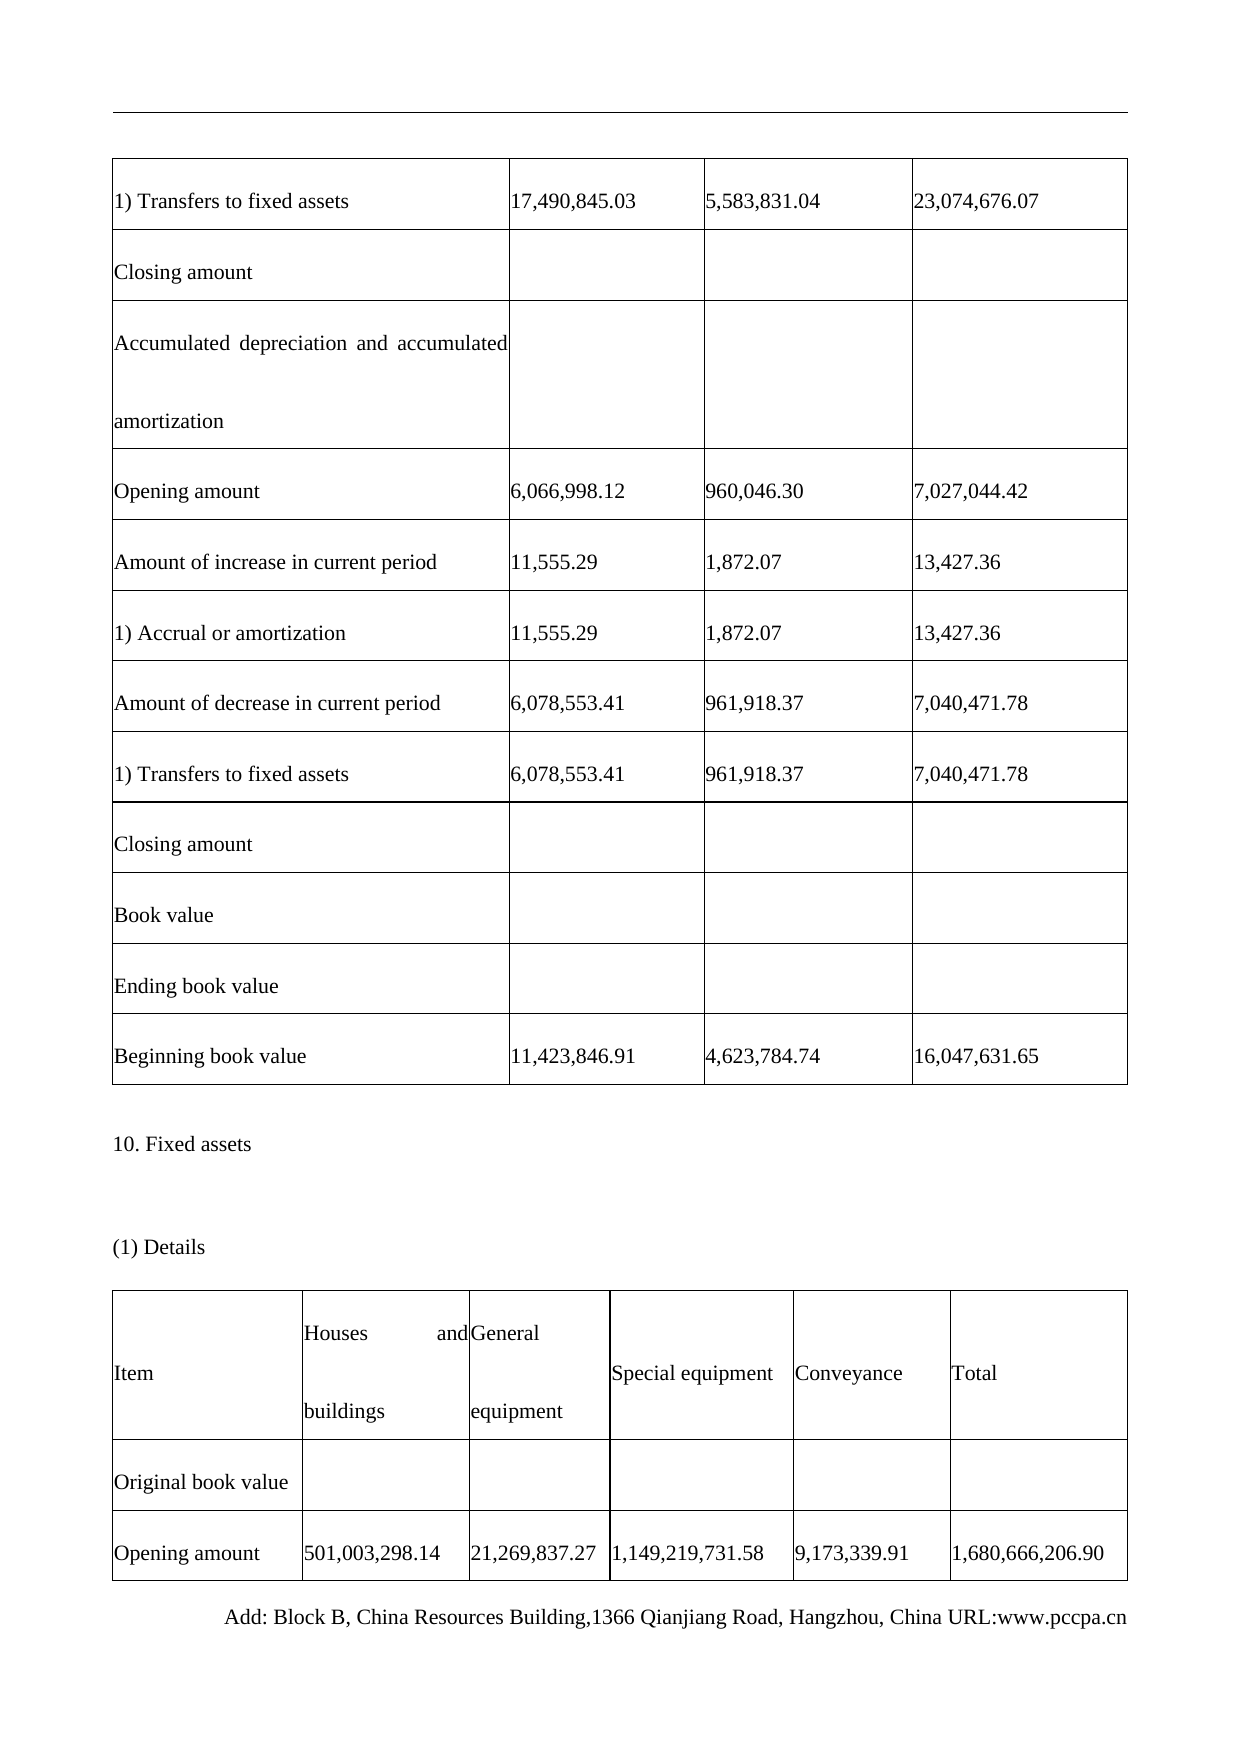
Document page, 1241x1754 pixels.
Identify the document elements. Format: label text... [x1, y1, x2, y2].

table_header General equipment [470, 1291, 609, 1439]
table_cell Book value [113, 873, 509, 943]
table_cell Amount of increase in current period [113, 520, 509, 589]
table_cell Original book value [113, 1440, 302, 1510]
table_cell 4,623,784.74 [705, 1014, 912, 1084]
table_cell 6,078,553.41 [510, 732, 704, 801]
table_cell 7,040,471.78 [913, 732, 1127, 801]
table_cell 1,149,219,731.58 [611, 1511, 793, 1580]
table_cell [913, 230, 1127, 299]
text (1) Details [112, 1204, 1128, 1267]
table_cell 21,269,837.27 [470, 1511, 609, 1580]
table_cell [303, 1440, 469, 1510]
table_cell [913, 944, 1127, 1013]
table_cell [913, 873, 1127, 943]
table_cell Opening amount [113, 449, 509, 519]
table_cell 1) Accrual or amortization [113, 591, 509, 660]
table_cell 13,427.36 [913, 520, 1127, 589]
table_cell [705, 230, 912, 299]
table_cell 1) Transfers to fixed assets [113, 159, 509, 229]
table_cell 1,680,666,206.90 [951, 1511, 1127, 1580]
table_cell 1,872.07 [705, 591, 912, 660]
table_cell [510, 230, 704, 299]
table_cell [705, 944, 912, 1013]
table_cell [510, 301, 704, 448]
table_cell 1) Transfers to fixed assets [113, 732, 509, 801]
text 10. Fixed assets [112, 1102, 1128, 1164]
table_header Conveyance [794, 1291, 950, 1439]
table_cell 16,047,631.65 [913, 1014, 1127, 1084]
table_cell 7,040,471.78 [913, 661, 1127, 731]
table_header Total [951, 1291, 1127, 1439]
table_cell 11,555.29 [510, 520, 704, 589]
table_header Item [113, 1291, 302, 1439]
table_cell Ending book value [113, 944, 509, 1013]
table_cell 961,918.37 [705, 732, 912, 801]
table_cell Opening amount [113, 1511, 302, 1580]
table_cell 6,078,553.41 [510, 661, 704, 731]
table_cell Amount of decrease in current period [113, 661, 509, 731]
table_cell 501,003,298.14 [303, 1511, 469, 1580]
table_cell [705, 301, 912, 448]
table_cell 9,173,339.91 [794, 1511, 950, 1580]
table_cell 6,066,998.12 [510, 449, 704, 519]
table_cell [470, 1440, 609, 1510]
table_cell 11,423,846.91 [510, 1014, 704, 1084]
table_cell 1,872.07 [705, 520, 912, 589]
table_cell Closing amount [113, 230, 509, 299]
table_cell 11,555.29 [510, 591, 704, 660]
table_cell 13,427.36 [913, 591, 1127, 660]
table_cell 961,918.37 [705, 661, 912, 731]
table_cell [510, 803, 704, 872]
table_cell 960,046.30 [705, 449, 912, 519]
table_header Houses and buildings [303, 1291, 469, 1439]
table_cell [611, 1440, 793, 1510]
table_cell [510, 873, 704, 943]
table_cell Closing amount [113, 803, 509, 872]
table_cell 17,490,845.03 [510, 159, 704, 229]
table_cell [913, 301, 1127, 448]
table_cell Accumulated depreciation and accumulated amortization [113, 301, 509, 448]
table_cell [913, 803, 1127, 872]
table_cell Beginning book value [113, 1014, 509, 1084]
table_cell 7,027,044.42 [913, 449, 1127, 519]
table_cell [510, 944, 704, 1013]
table_cell [705, 873, 912, 943]
table_cell 23,074,676.07 [913, 159, 1127, 229]
table_cell [794, 1440, 950, 1510]
table_header Special equipment [611, 1291, 793, 1439]
table_cell [951, 1440, 1127, 1510]
table_cell [705, 803, 912, 872]
table_cell 5,583,831.04 [705, 159, 912, 229]
